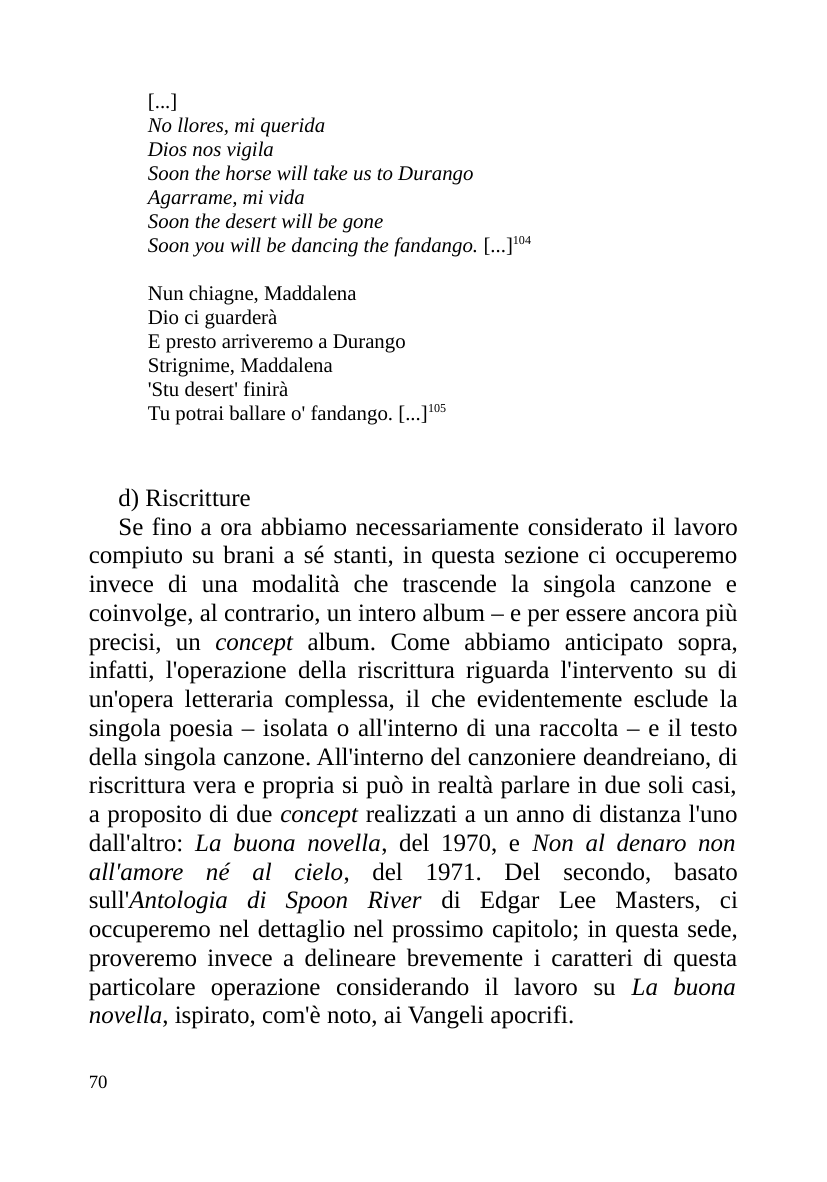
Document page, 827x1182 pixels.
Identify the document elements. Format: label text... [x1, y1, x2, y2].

text Strignime, Maddalena [148, 353, 679, 377]
text Soon you will be dancing the fandango. [...] [148, 233, 679, 257]
text Tu potrai ballare o' fandango. [...] [148, 401, 679, 425]
text d) Riscritture [88, 483, 738, 512]
text 'Stu desert' finirà [148, 377, 679, 401]
text Soon the horse will take us to Durango [148, 161, 679, 185]
text E presto arriveremo a Durango [148, 329, 679, 353]
text Nun chiagne, Maddalena [148, 281, 679, 305]
text Se fino a ora abbiamo necessariamente considerato il lavoro compiuto su brani a sé stanti, in questa sezione ci occuperemo invece di una modalità che trascende la singola canzone e coinvolge, al contrario, un intero album – e per essere ancora più precisi, un concept album. Come abbiamo anticipato sopra, infatti, l'operazione della riscrittura riguarda l'intervento su di un'opera letteraria complessa, il che evidentemente esclude la singola poesia – isolata o all'interno di una raccolta – e il testo della singola canzone. All'interno del canzoniere deandreiano, di riscrittura vera e propria si può in realtà parlare in due soli casi, a proposito di due concept realizzati a un anno di distanza l'uno dall'altro: La buona novella, del 1970, e Non al denaro non all'amore né al cielo, del 1971. Del secondo, basato sull'Antologia di Spoon River di Edgar Lee Masters, ci occuperemo nel dettaglio nel prossimo capitolo; in questa sede, proveremo invece a delineare brevemente i caratteri di questa particolare operazione considerando il lavoro su La buona novella, ispirato, com'è noto, ai Vangeli apocrifi. [88, 512, 738, 1029]
text [...] [148, 88, 679, 113]
text Agarrame, mi vida [148, 185, 679, 209]
text Dio ci guarderà [148, 305, 679, 329]
text Soon the desert will be gone [148, 209, 679, 233]
text Dios nos vigila [148, 137, 679, 161]
text No llores, mi querida [148, 113, 679, 137]
